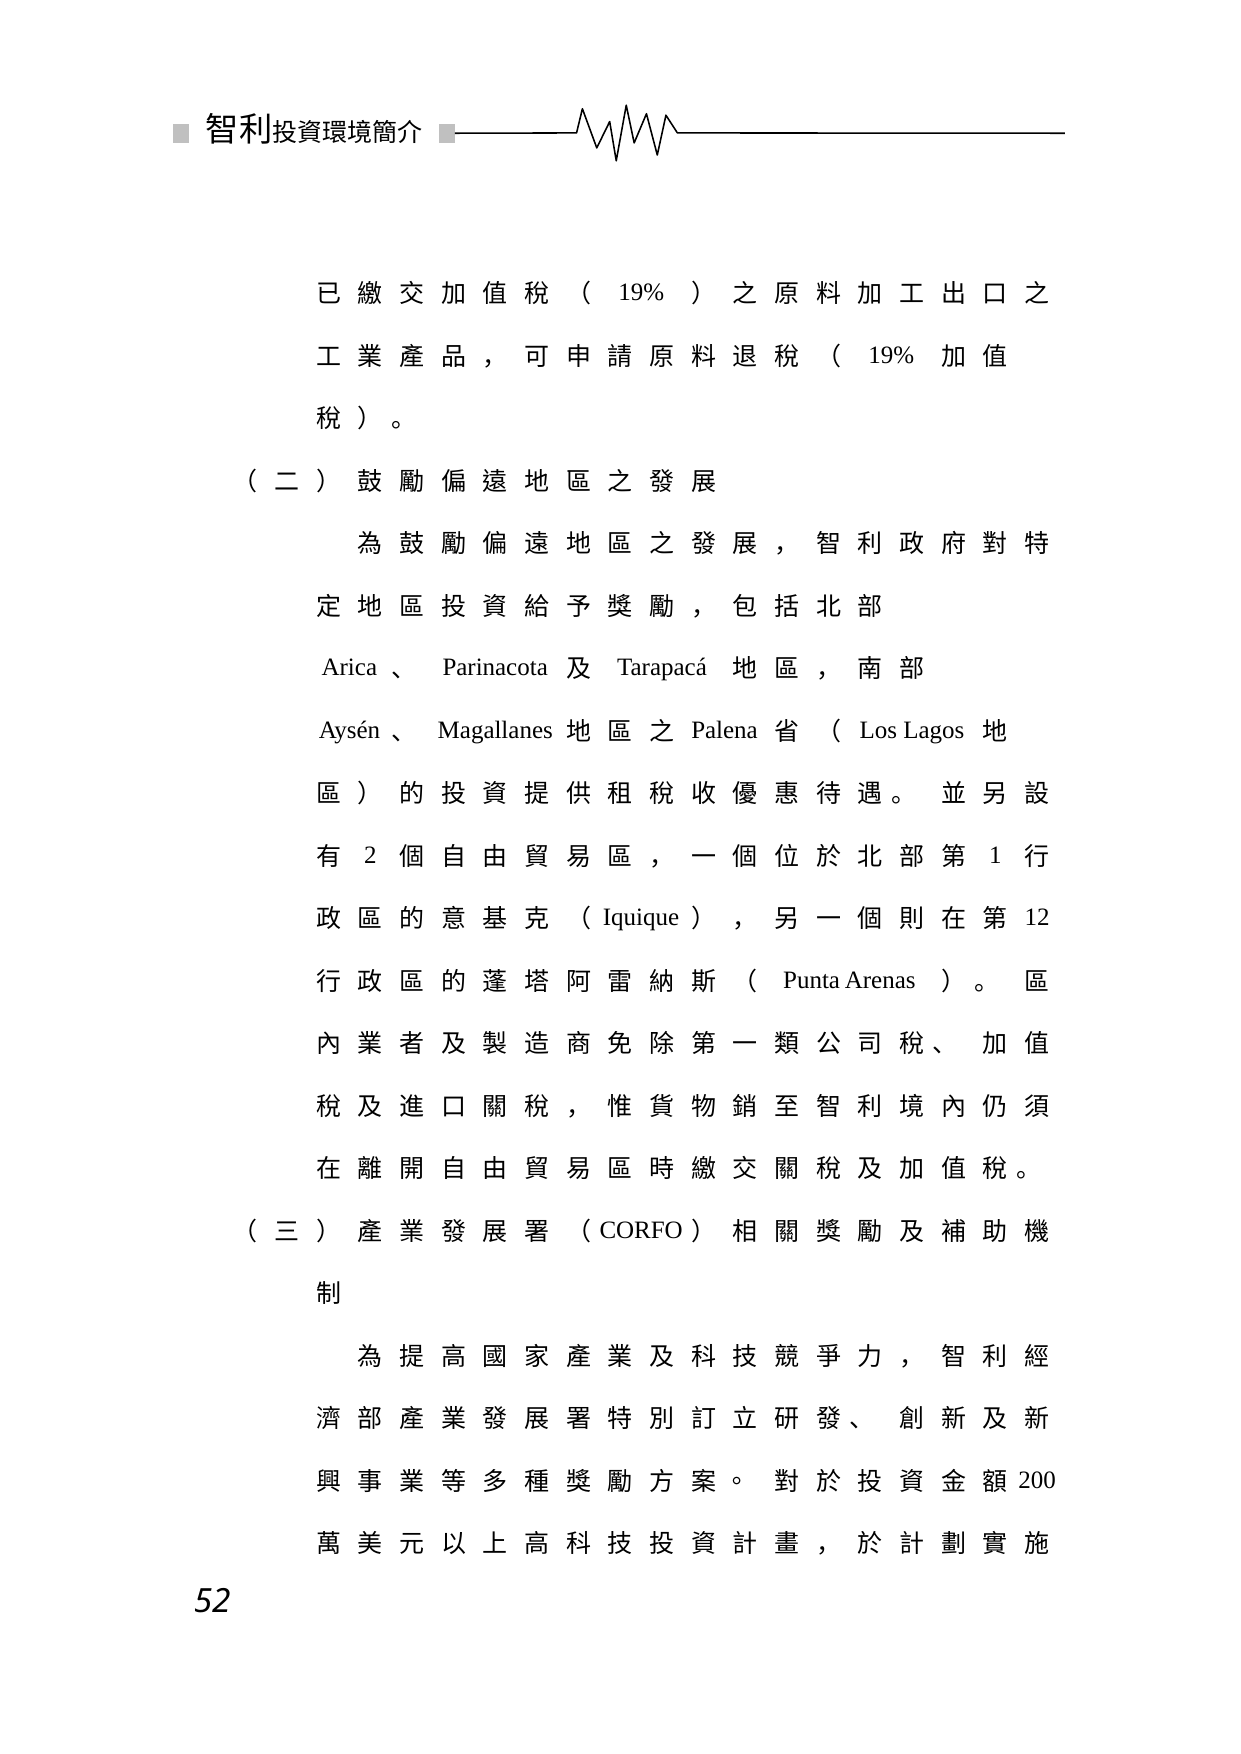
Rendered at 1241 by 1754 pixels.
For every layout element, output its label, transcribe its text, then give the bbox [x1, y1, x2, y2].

text （二）鼓勵偏遠地區之發展 [207, 438, 1058, 500]
text 為鼓勵偏遠地區之發展，智利政府對特定地區投資給予獎勵，包括北部Arica、Parinacota及Tarapacá地區，南部Aysén、Magallanes地區之Palena省（Los Lagos地區）的投資提供租稅收優惠待遇。並另設有2個自由貿易區，一個位於北部第1行政區的意基克（Iquique），另一個則在第12行政區的蓬塔阿雷納斯（Punta Arenas）。區內業者及製造商免除第一類公司稅、加值稅及進口關稅，惟貨物銷至智利境內仍須在離開自由貿易區時繳交關稅及加值稅。 [281, 500, 1058, 1188]
text 為提高國家產業及科技競爭力，智利經濟部產業發展署特別訂立研發、創新及新興事業等多種獎勵方案。對於投資金額200萬美元以上高科技投資計畫，於計劃實施 [281, 1313, 1058, 1563]
text （三）產業發展署（CORFO）相關獎勵及補助機制 [207, 1188, 1058, 1313]
text 已繳交加值稅（19%）之原料加工出口之工業產品，可申請原料退稅（19%加值稅）。 [281, 250, 1058, 438]
